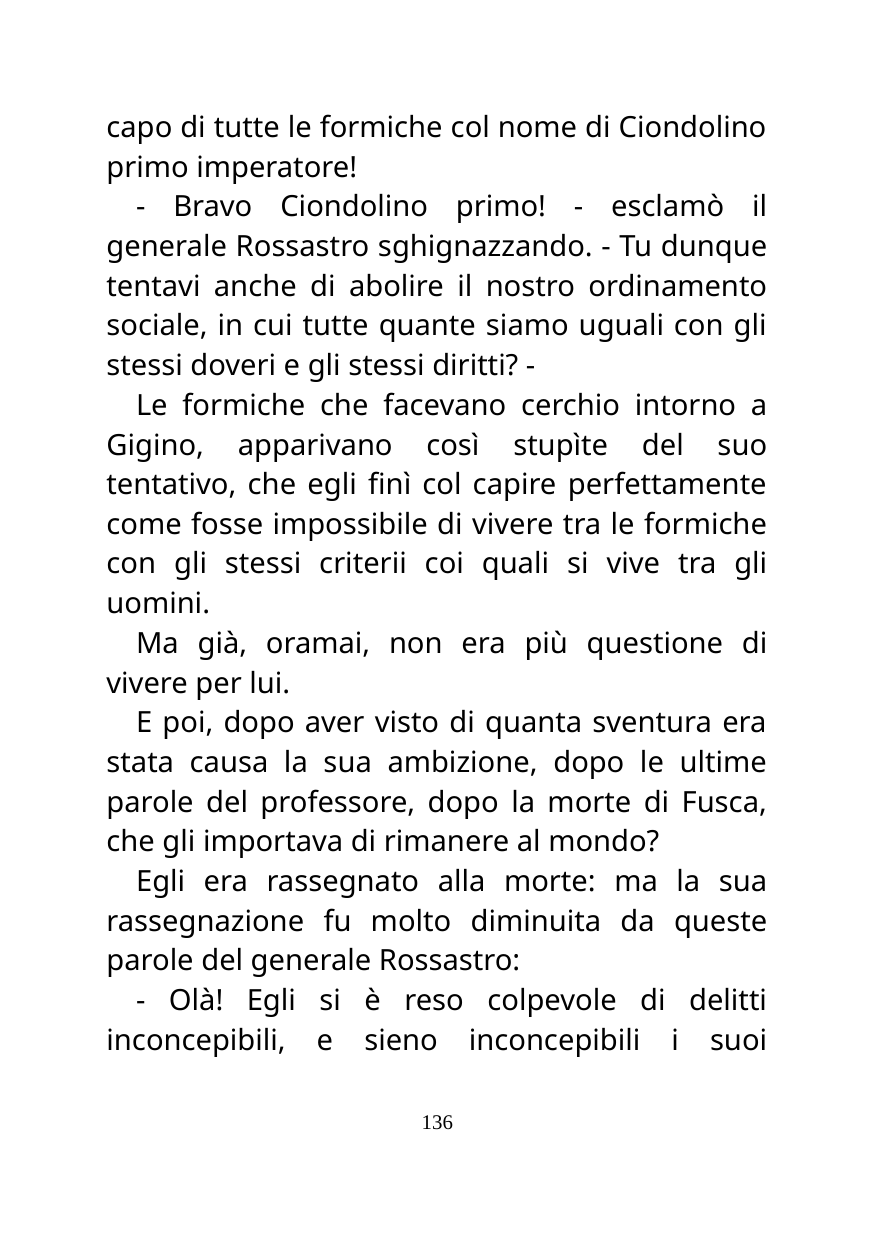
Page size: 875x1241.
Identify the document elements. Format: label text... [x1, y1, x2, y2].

text Egli era rassegnato alla morte: ma la sua rassegnazione fu molto diminuita da queste parole del generale Rossastro: [106, 860, 768, 979]
text - Olà! Egli si è reso colpevole di delitti inconcepibili, e sieno inconcepibili i suoi [106, 979, 768, 1059]
text Ma già, oramai, non era più questione di vivere per lui. [106, 622, 768, 702]
text Le formiche che facevano cerchio intorno a Gigino, apparivano così stupìte del suo tentativo, che egli finì col capire perfettamente come fosse impossibile di vivere tra le formiche con gli stessi criterii coi quali si vive tra gli uomini. [106, 384, 768, 622]
text capo di tutte le formiche col nome di Ciondolino primo imperatore! [106, 106, 768, 186]
text E poi, dopo aver visto di quanta sventura era stata causa la sua ambizione, dopo le ultime parole del professore, dopo la morte di Fusca, che gli importava di rimanere al mondo? [106, 702, 768, 860]
text - Bravo Ciondolino primo! - esclamò il generale Rossastro sghignazzando. - Tu dunque tentavi anche di abolire il nostro ordinamento sociale, in cui tutte quante siamo uguali con gli stessi doveri e gli stessi diritti? - [106, 186, 768, 384]
